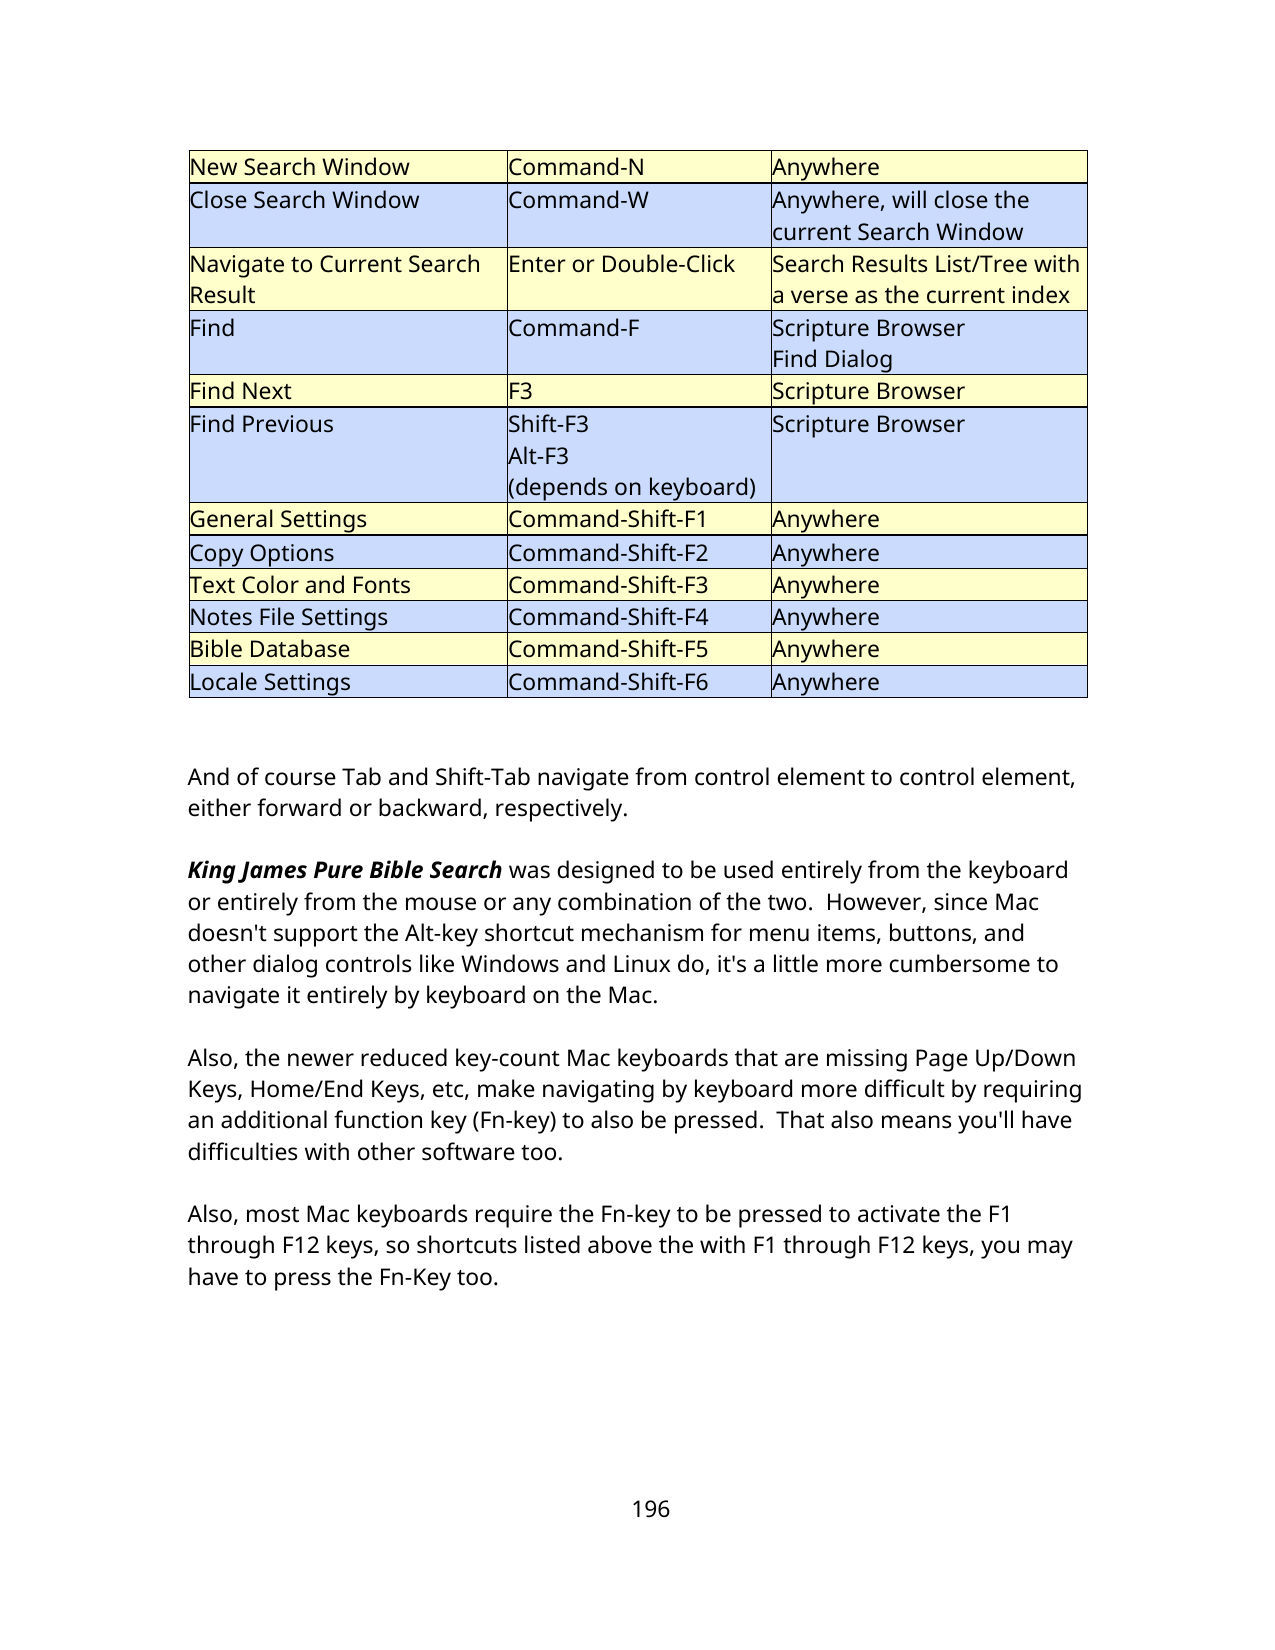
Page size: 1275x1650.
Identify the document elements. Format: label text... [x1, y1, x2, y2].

table_cell Anywhere [772, 633, 1087, 664]
table_cell Anywhere [772, 503, 1087, 534]
table_cell Navigate to Current Search Result [190, 248, 507, 310]
table_cell Find [190, 311, 507, 374]
table_cell Close Search Window [190, 184, 507, 247]
table_cell Command-Shift-F5 [508, 633, 771, 664]
table_cell Bible Database [190, 633, 507, 664]
table_cell Command-F [508, 311, 771, 374]
table_cell Command-W [508, 184, 771, 247]
table_cell Copy Options [190, 536, 507, 568]
text And of course Tab and Shift-Tab navigate from control element to control element, either forward or backward, respectively. [187, 760, 1087, 823]
table_cell Search Results List/Tree with a verse as the current index [772, 248, 1087, 310]
table_cell General Settings [190, 503, 507, 534]
text King James Pure Bible Search was designed to be used entirely from the keyboard or entirely from the mouse or any combination of the two. However, since Mac doesn't support the Alt-key shortcut mechanism for menu items, buttons, and other dialog controls like Windows and Linux do, it's a little more cumbersome to navigate it entirely by keyboard on the Mac. [187, 854, 1087, 1010]
table_cell Find Previous [190, 408, 507, 502]
table_cell Anywhere [772, 601, 1087, 632]
text Also, most Mac keyboards require the Fn-key to be pressed to activate the F1 through F12 keys, so shortcuts listed above the with F1 through F12 keys, you may have to press the Fn-Key too. [187, 1198, 1087, 1292]
table_cell Locale Settings [190, 666, 507, 697]
table_cell Anywhere, will close the current Search Window [772, 184, 1087, 247]
table_cell Anywhere [772, 666, 1087, 697]
table_cell Enter or Double-Click [508, 248, 771, 310]
table_cell Scripture Browser [772, 408, 1087, 502]
table_cell Anywhere [772, 536, 1087, 568]
table_cell New Search Window [190, 151, 507, 182]
table_cell Anywhere [772, 151, 1087, 182]
table_cell Find Next [190, 375, 507, 406]
table_cell Notes File Settings [190, 601, 507, 632]
table_cell Anywhere [772, 569, 1087, 600]
table_cell Command-Shift-F1 [508, 503, 771, 534]
table_cell Text Color and Fonts [190, 569, 507, 600]
table_cell Scripture Browser [772, 375, 1087, 406]
text Also, the newer reduced key-count Mac keyboards that are missing Page Up/Down Keys, Home/End Keys, etc, make navigating by keyboard more difficult by requiring an additional function key (Fn-key) to also be pressed. That also means you'll have difficulties with other software too. [187, 1042, 1087, 1167]
table_cell Scripture Browser Find Dialog [772, 311, 1087, 374]
table_cell Shift-F3 Alt-F3 (depends on keyboard) [508, 408, 771, 502]
table_cell Command-Shift-F4 [508, 601, 771, 632]
table_cell Command-Shift-F2 [508, 536, 771, 568]
table_cell F3 [508, 375, 771, 406]
table_cell Command-Shift-F3 [508, 569, 771, 600]
table_cell Command-Shift-F6 [508, 666, 771, 697]
table_cell Command-N [508, 151, 771, 182]
